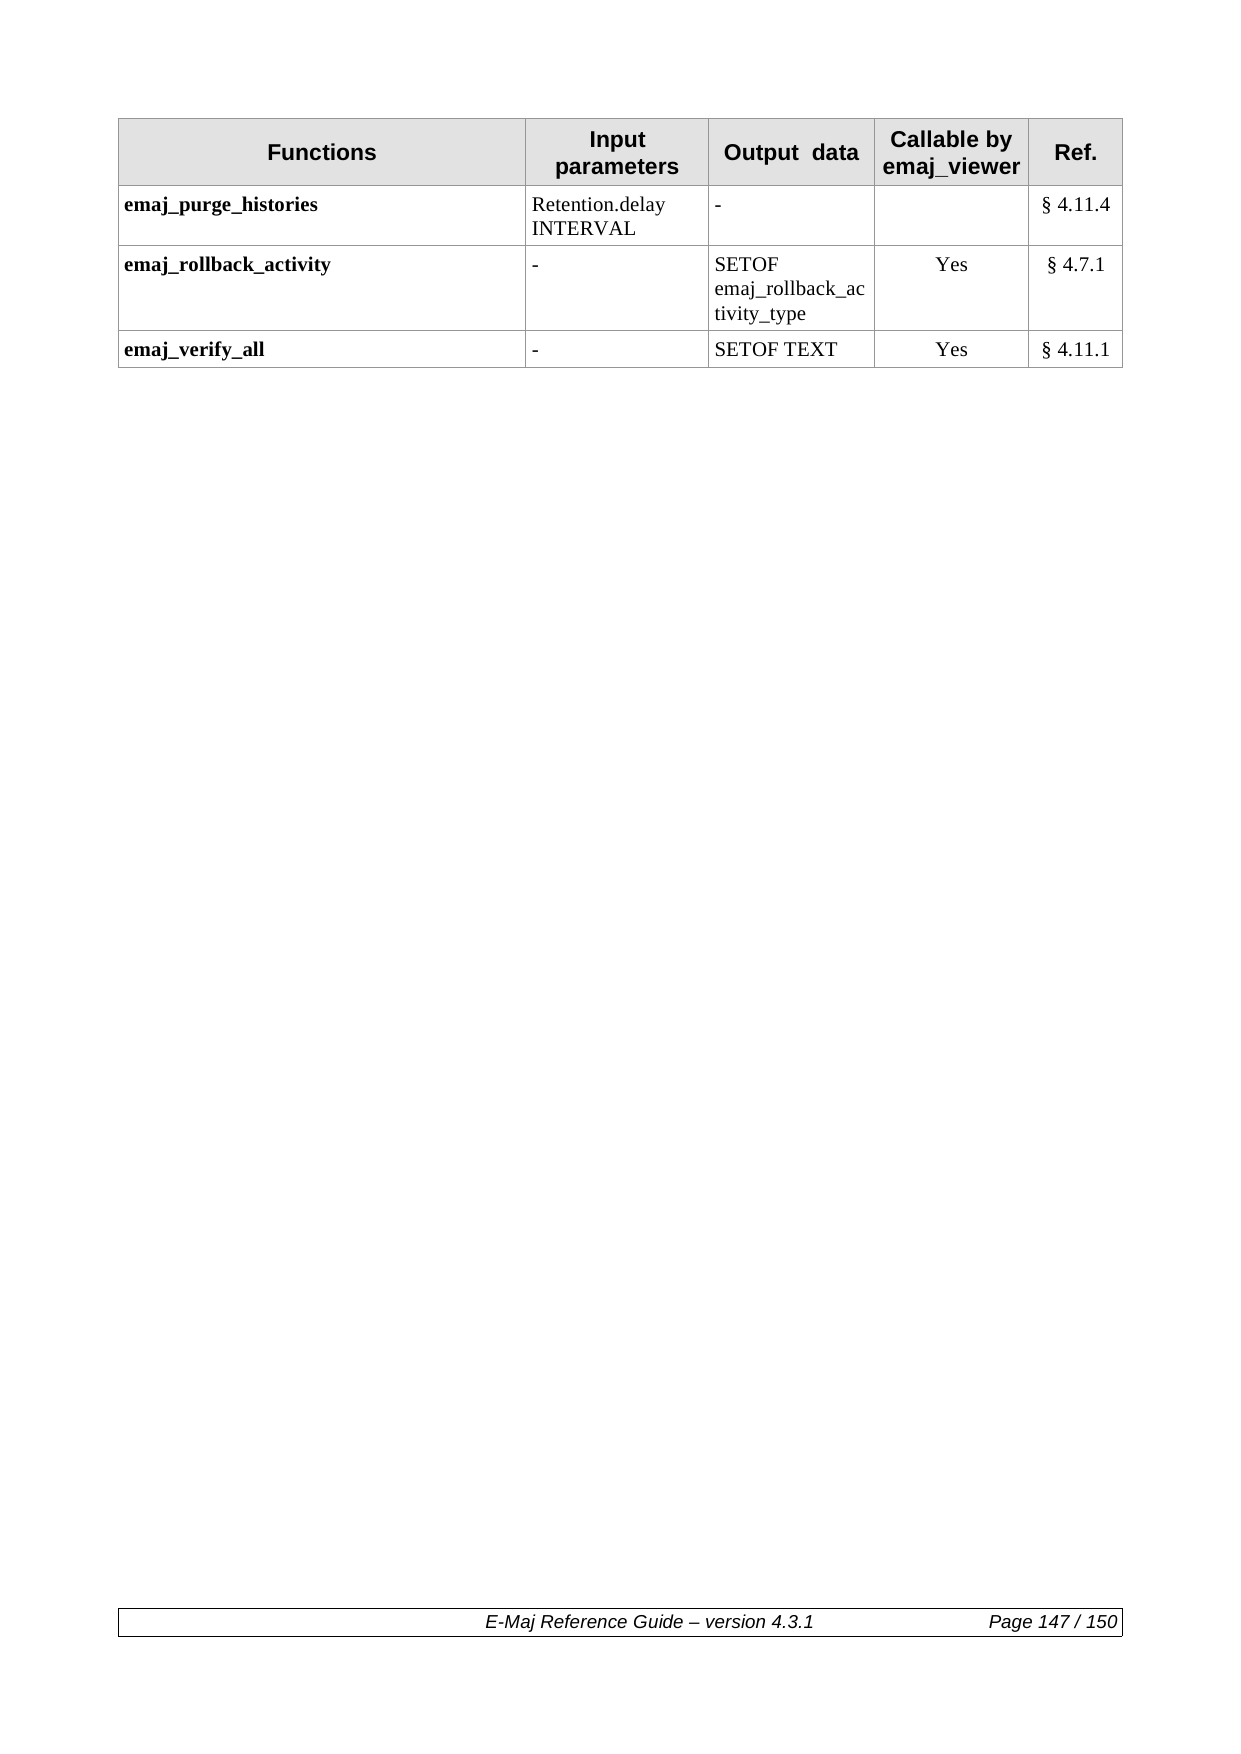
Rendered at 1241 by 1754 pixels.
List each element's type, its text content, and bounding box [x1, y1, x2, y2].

table_cell SETOF TEXT [709, 331, 874, 367]
table_cell § 4.11.4 [1029, 186, 1122, 245]
table_cell SETOF emaj_rollback_activity_type [709, 246, 874, 330]
table_cell - [526, 331, 708, 367]
table_cell Retention.delay INTERVAL [526, 186, 708, 245]
table_cell emaj_rollback_activity [119, 246, 525, 330]
table_cell § 4.11.1 [1029, 331, 1122, 367]
table_cell [875, 186, 1028, 245]
table_cell Yes [875, 246, 1028, 330]
table_header Input parameters [526, 119, 708, 185]
table_cell Yes [875, 331, 1028, 367]
table_cell § 4.7.1 [1029, 246, 1122, 330]
table_header Callable by emaj_viewer [875, 119, 1028, 185]
table_cell emaj_verify_all [119, 331, 525, 367]
table_cell - [526, 246, 708, 330]
table_cell emaj_purge_histories [119, 186, 525, 245]
table_header Ref. [1029, 119, 1122, 185]
table_header Output data [709, 119, 874, 185]
table_header Functions [119, 119, 525, 185]
table_cell - [709, 186, 874, 245]
